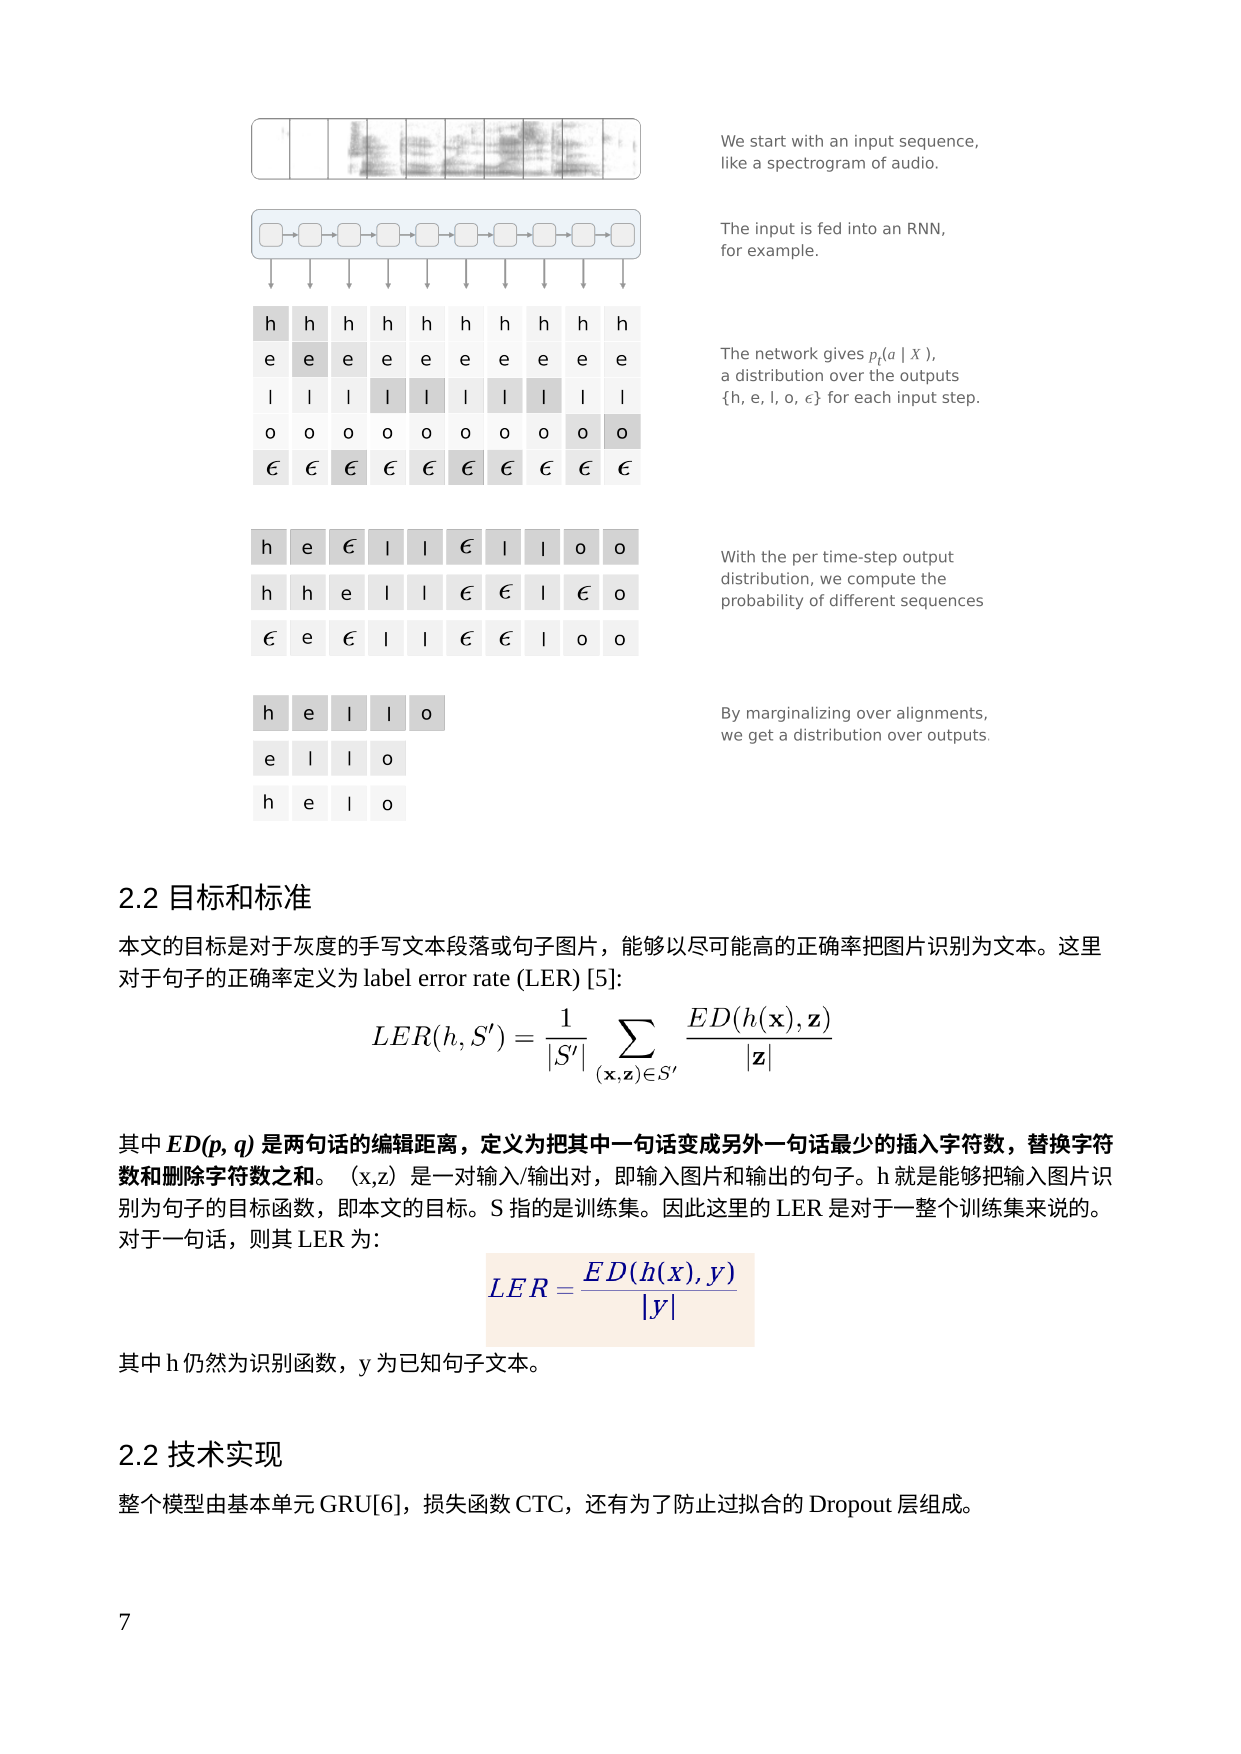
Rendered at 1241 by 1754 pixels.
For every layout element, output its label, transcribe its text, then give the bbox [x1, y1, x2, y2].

text 其中ED(p, q) 是两句话的编辑距离，定义为把其中一句话变成另外一句话最少的插入字符数，替换字符数和删除字符数之和。（x,z）是一对输入/输出对，即输入图片和输出的句子。h就是能够把输入图片识别为句子的目标函数，即本文的目标。S指的是训练集。因此这里的LER是对于一整个训练集来说的。对于一句话，则其LER为： [118, 1127, 1122, 1254]
picture [357, 992, 883, 1099]
picture [251, 118, 990, 821]
text 本文的目标是对于灰度的手写文本段落或句子图片，能够以尽可能高的正确率把图片识别为文本。这里对于句子的正确率定义为label error rate (LER) [5]: [118, 929, 1122, 992]
subtitle 2.2 目标和标准 [118, 874, 1122, 917]
picture [485, 1253, 755, 1347]
text 整个模型由基本单元GRU[6]，损失函数CTC，还有为了防止过拟合的Dropout层组成。 [118, 1487, 1122, 1518]
subtitle 2.2 技术实现 [118, 1432, 1122, 1474]
text 其中h仍然为识别函数，y为已知句子文本。 [118, 1347, 1122, 1378]
